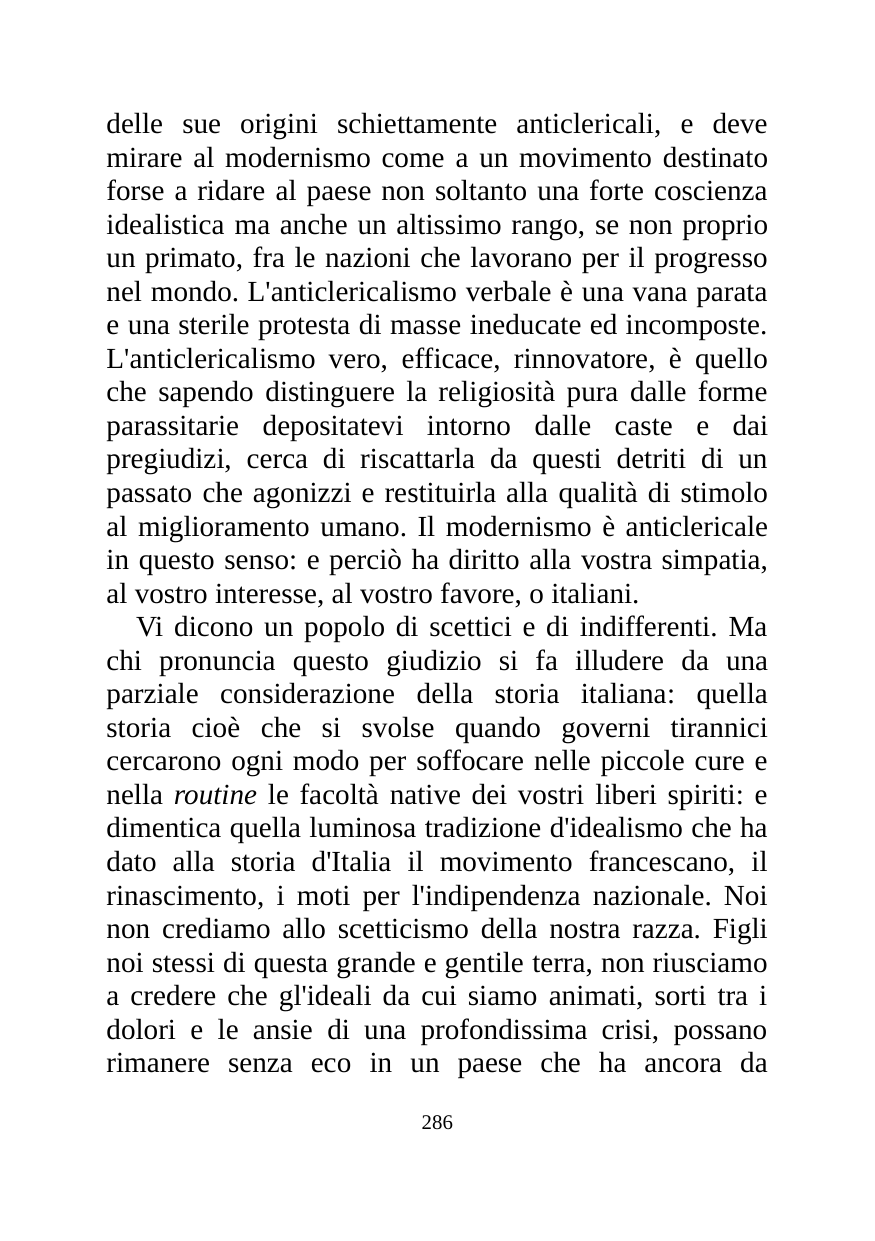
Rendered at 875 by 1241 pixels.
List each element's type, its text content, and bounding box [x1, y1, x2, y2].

text Vi dicono un popolo di scettici e di indifferenti. Ma chi pronuncia questo giudizio si fa illudere da una parziale considerazione della storia italiana: quella storia cioè che si svolse quando governi tirannici cercarono ogni modo per soffocare nelle piccole cure e nella routine le facoltà native dei vostri liberi spiriti: e dimentica quella luminosa tradizione d'idealismo che ha dato alla storia d'Italia il movimento francescano, il rinascimento, i moti per l'indipendenza nazionale. Noi non crediamo allo scetticismo della nostra razza. Figli noi stessi di questa grande e gentile terra, non riusciamo a credere che gl'ideali da cui siamo animati, sorti tra i dolori e le ansie di una profondissima crisi, possano rimanere senza eco in un paese che ha ancora da [106, 609, 768, 1079]
text delle sue origini schiettamente anticlericali, e deve mirare al modernismo come a un movimento destinato forse a ridare al paese non soltanto una forte coscienza idealistica ma anche un altissimo rango, se non proprio un primato, fra le nazioni che lavorano per il progresso nel mondo. L'anticlericalismo verbale è una vana parata e una sterile protesta di masse ineducate ed incomposte. L'anticlericalismo vero, efficace, rinnovatore, è quello che sapendo distinguere la religiosità pura dalle forme parassitarie depositatevi intorno dalle caste e dai pregiudizi, cerca di riscattarla da questi detriti di un passato che agonizzi e restituirla alla qualità di stimolo al miglioramento umano. Il modernismo è anticlericale in questo senso: e perciò ha diritto alla vostra simpatia, al vostro interesse, al vostro favore, o italiani. [106, 106, 768, 609]
